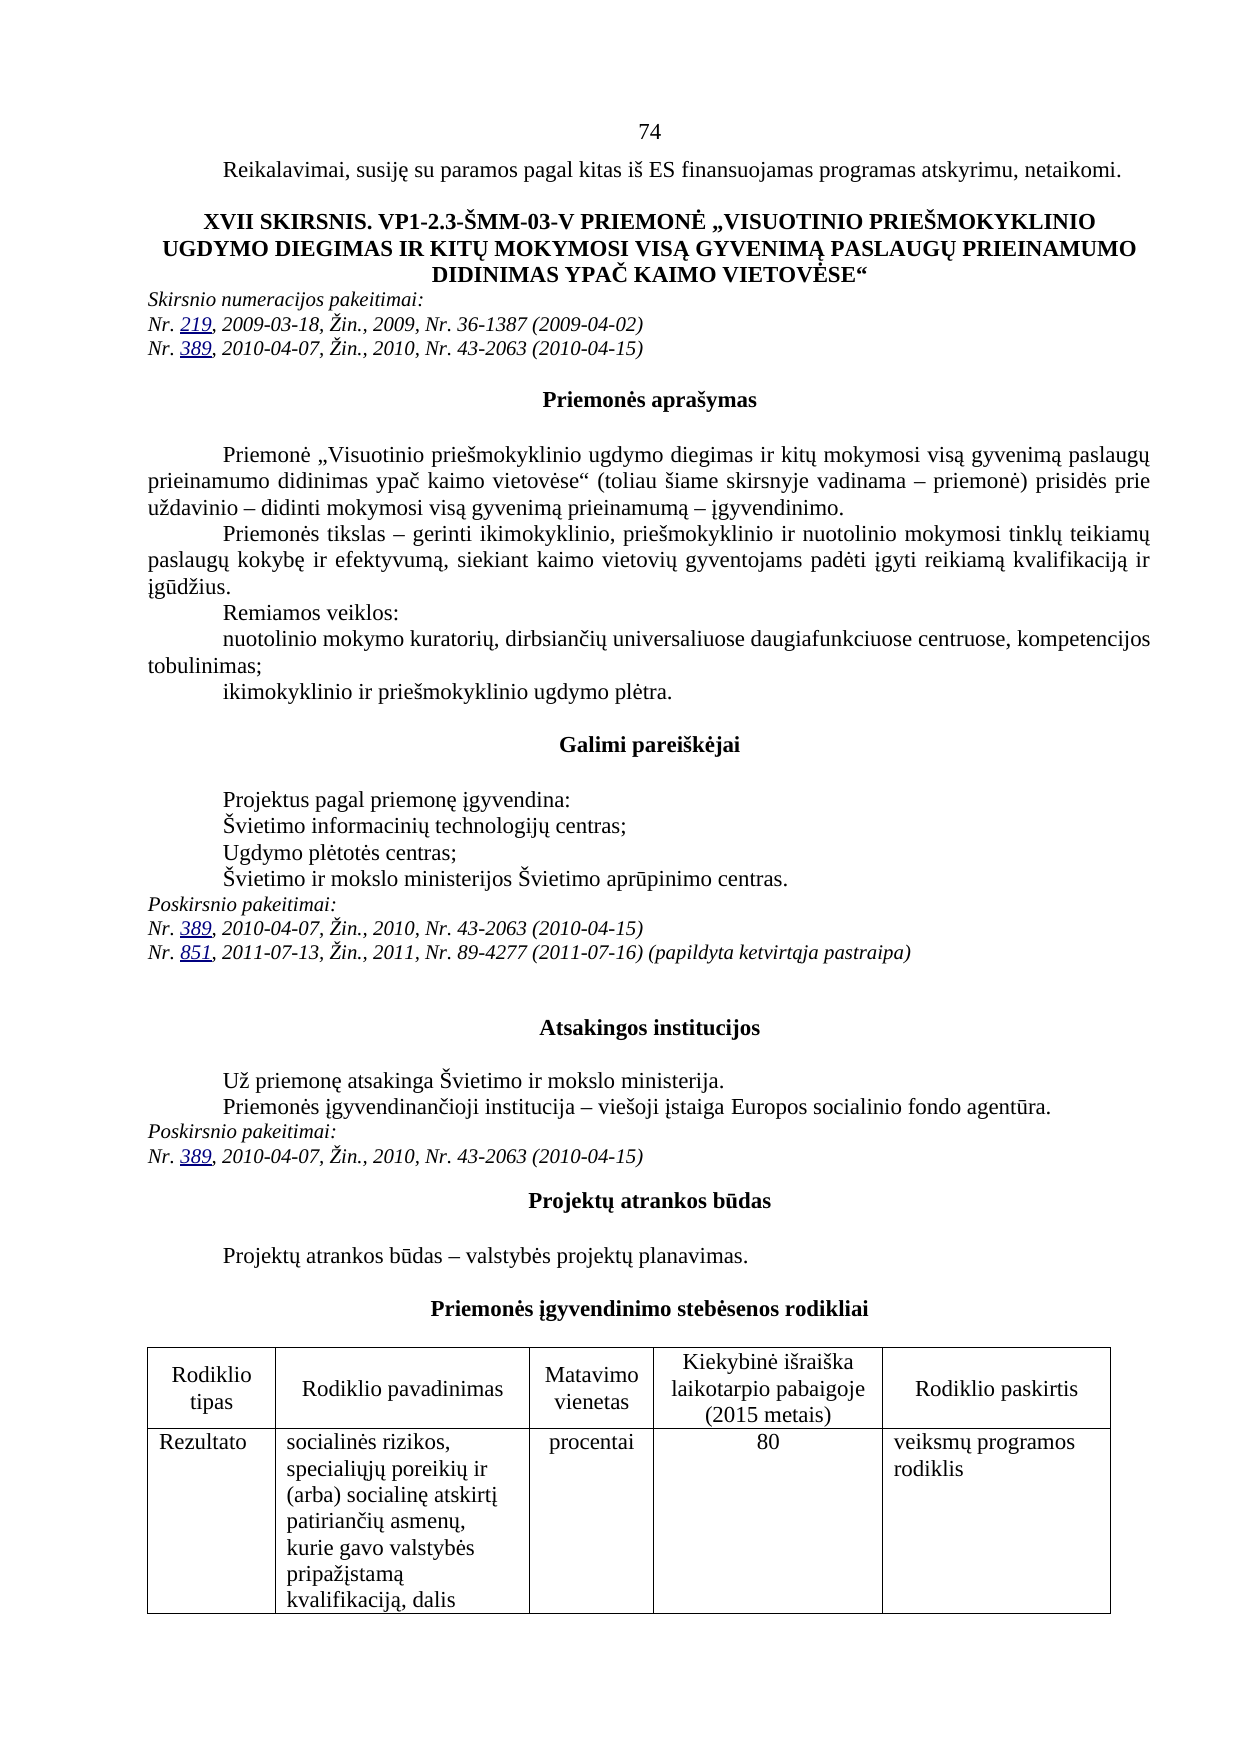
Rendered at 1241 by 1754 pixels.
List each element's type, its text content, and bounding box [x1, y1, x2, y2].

text Poskirsnio pakeitimai: [148, 1119, 1152, 1143]
table_header Rodiklio pavadinimas [276, 1348, 529, 1427]
text Priemonės tikslas – gerinti ikimokyklinio, priešmokyklinio ir nuotolinio mokymosi tinklų teikiamų paslaugų kokybę ir efektyvumą, siekiant kaimo vietovių gyventojams padėti įgyti reikiamą kvalifikaciją ir įgūdžius. [148, 520, 1152, 599]
text Švietimo ir mokslo ministerijos Švietimo aprūpinimo centras. [148, 865, 1152, 891]
text Projektus pagal priemonę įgyvendina: [148, 786, 1152, 812]
text Už priemonę atsakinga Švietimo ir mokslo ministerija. [148, 1067, 1152, 1093]
table_cell socialinės rizikos, specialiųjų poreikių ir (arba) socialinę atskirtį patiriančių asmenų, kurie gavo valstybės pripažįsta­mą kvalifikaciją, dalis [276, 1429, 529, 1613]
subtitle XVII SKIRSNIS. VP1-2.3-ŠMM-03-V PRIEMONĖ „VISUOTINIO PRIEŠMOKYKLINIO UGDYMO DIEGIMAS IR KITŲ MOKYMOSI VISĄ GYVENIMĄ PASLAUGŲ PRIEINAMUMO DIDINIMAS YPAČ KAIMO VIETOVĖSE“ [148, 208, 1152, 287]
text Reikalavimai, susiję su paramos pagal kitas iš ES finansuojamas programas atskyrimu, netaikomi. [148, 156, 1152, 182]
table_cell Rezultato [148, 1429, 275, 1613]
text Nr. 389, 2010-04-07, Žin., 2010, Nr. 43-2063 (2010-04-15) [148, 916, 1152, 939]
table_header Rodiklio tipas [148, 1348, 275, 1427]
text Nr. 851, 2011-07-13, Žin., 2011, Nr. 89-4277 (2011-07-16) (papildyta ketvirtąja pastraipa) [148, 939, 1152, 964]
text ikimokyklinio ir priešmokyklinio ugdymo plėtra. [148, 678, 1152, 704]
text Priemonės įgyvendinančioji institucija – viešoji įstaiga Europos socialinio fondo agentūra. [148, 1093, 1152, 1119]
table_cell procentai [530, 1429, 653, 1613]
text Ugdymo plėtotės centras; [148, 839, 1152, 865]
text Priemonės aprašymas [148, 386, 1152, 412]
text Remiamos veiklos: [148, 599, 1152, 626]
text Atsakingos institucijos [148, 1014, 1152, 1040]
text Nr. 389, 2010-04-07, Žin., 2010, Nr. 43-2063 (2010-04-15) [148, 1143, 1152, 1168]
text Švietimo informacinių technologijų centras; [148, 812, 1152, 839]
table_cell veiksmų programos rodiklis [883, 1429, 1110, 1613]
table_header Kiekybinė išraiška laikotarpio pabaigoje (2015 metais) [654, 1348, 882, 1427]
table_header Matavimo vienetas [530, 1348, 653, 1427]
text Priemonės įgyvendinimo stebėsenos rodikliai [148, 1294, 1152, 1321]
text Skirsnio numeracijos pakeitimai: [148, 287, 1152, 311]
text Priemonė „Visuotinio priešmokyklinio ugdymo diegimas ir kitų mokymosi visą gyvenimą paslaugų prieinamumo didinimas ypač kaimo vietovėse“ (toliau šiame skirsnyje vadinama – priemonė) prisidės prie uždavinio – didinti mokymosi visą gyvenimą prieinamumą – įgyvendinimo. [148, 441, 1152, 520]
text Projektų atrankos būdas – valstybės projektų planavimas. [185, 1242, 1152, 1268]
text Projektų atrankos būdas [148, 1187, 1152, 1213]
text nuotolinio mokymo kuratorių, dirbsiančių universaliuose daugiafunkciuose centruose, kompetencijos tobulinimas; [148, 626, 1152, 678]
text Galimi pareiškėjai [148, 731, 1152, 757]
table_cell 80 [654, 1429, 882, 1613]
table_header Rodiklio paskirtis [883, 1348, 1110, 1427]
text Nr. 219, 2009-03-18, Žin., 2009, Nr. 36-1387 (2009-04-02) [148, 311, 1152, 336]
text Poskirsnio pakeitimai: [148, 891, 1152, 916]
text Nr. 389, 2010-04-07, Žin., 2010, Nr. 43-2063 (2010-04-15) [148, 336, 1152, 359]
